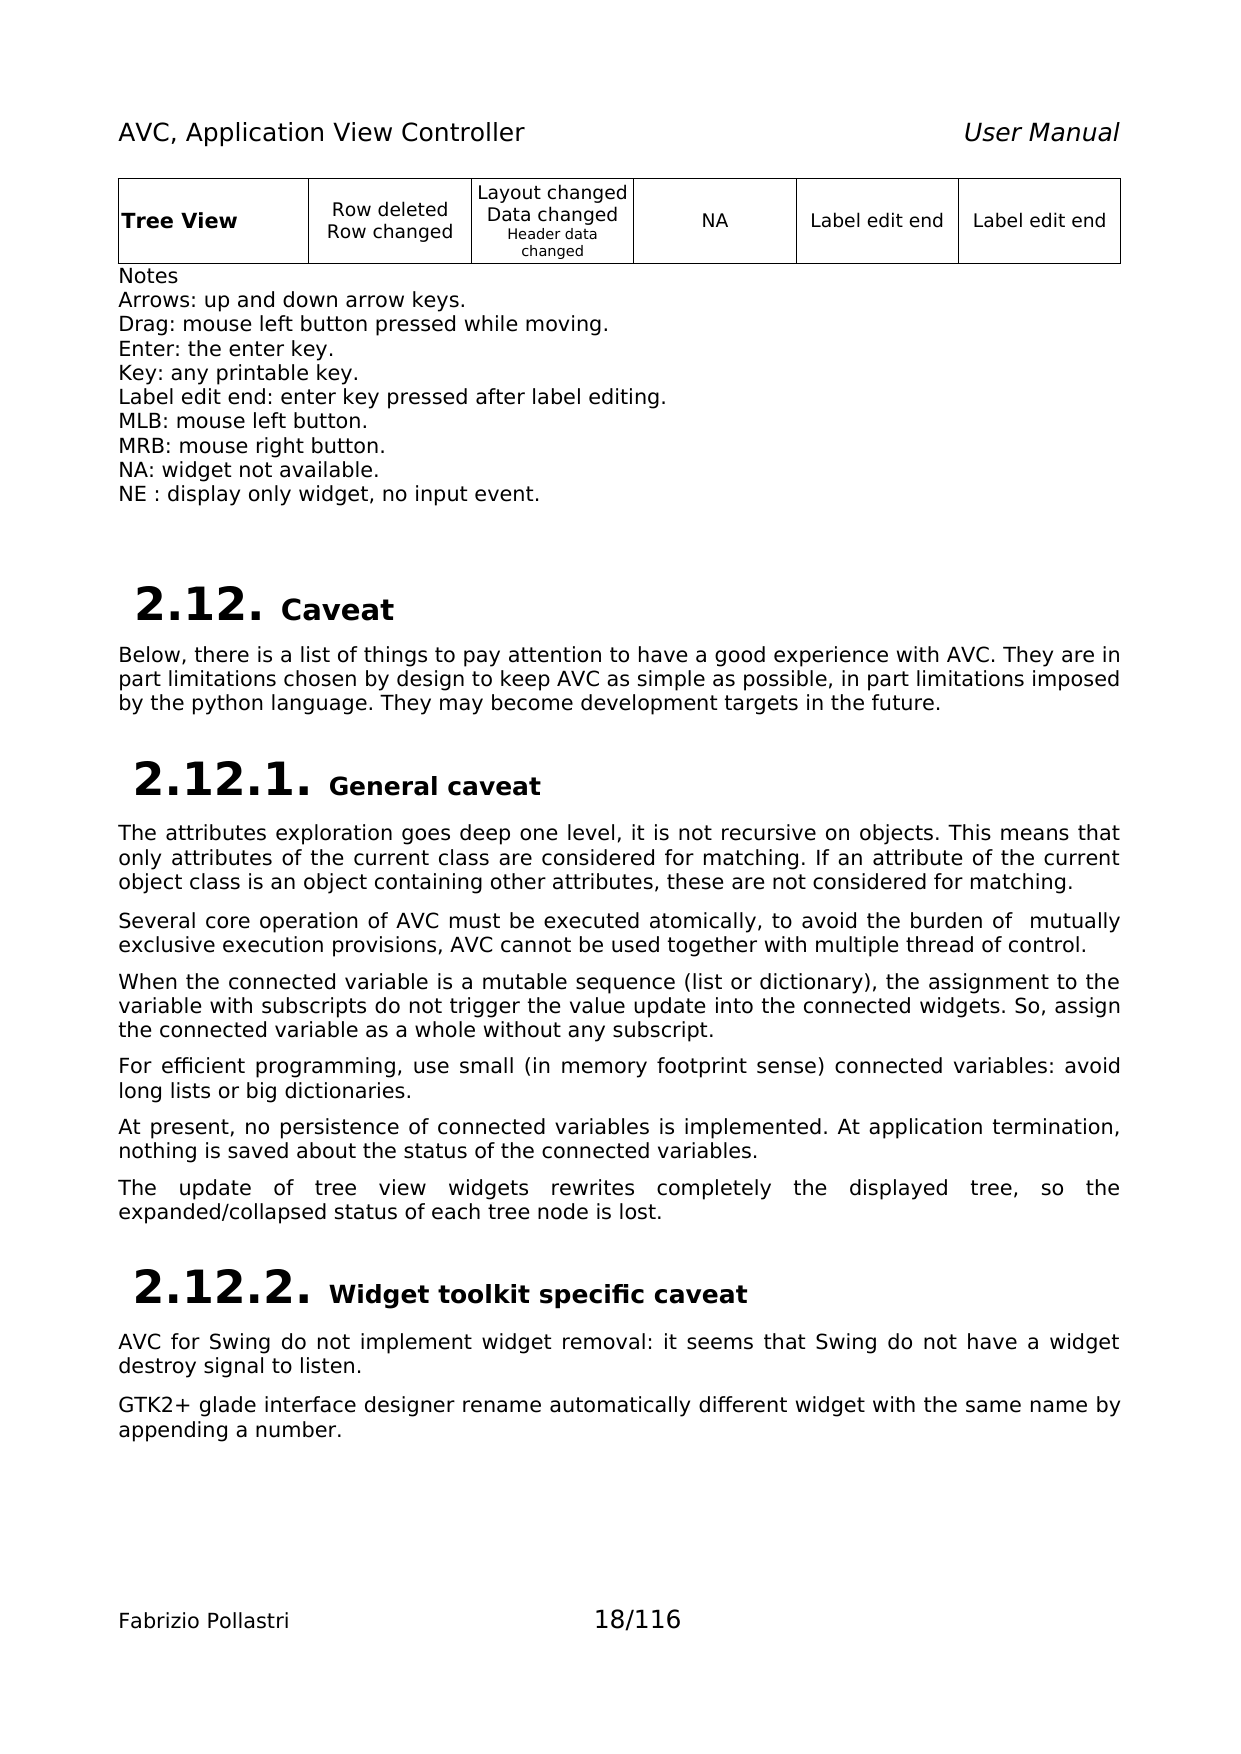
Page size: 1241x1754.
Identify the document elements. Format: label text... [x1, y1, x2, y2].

table_cell Tree View [119, 179, 308, 263]
table_cell Label edit end [797, 179, 958, 263]
table_cell Row deleted Row changed [309, 179, 471, 263]
text MLB: mouse left button. [118, 409, 1122, 434]
text Below, there is a list of things to pay attention to have a good experience with AVC. They are in part limitations chosen by design to keep AVC as simple as possible, in part limitations imposed by the python language. They may become development targets in the future. [118, 643, 1122, 716]
table_cell Layout changed Data changed Header data changed [472, 179, 633, 263]
text When the connected variable is a mutable sequence (list or dictionary), the assignment to the variable with subscripts do not trigger the value update into the connected widgets. So, assign the connected variable as a whole without any subscript. [118, 970, 1122, 1042]
text Drag: mouse left button pressed while moving. [118, 312, 1122, 337]
text Notes [118, 264, 1122, 288]
subtitle General caveat [118, 752, 1122, 806]
table_cell Label edit end [959, 179, 1120, 263]
text Several core operation of AVC must be executed atomically, to avoid the burden of mutually exclusive execution provisions, AVC cannot be used together with multiple thread of control. [118, 909, 1122, 958]
subtitle Caveat [118, 577, 1122, 631]
text NA: widget not available. [118, 458, 1122, 482]
text Label edit end: enter key pressed after label editing. [118, 385, 1122, 409]
text AVC for Swing do not implement widget removal: it seems that Swing do not have a widget destroy signal to listen. [118, 1330, 1122, 1378]
text MRB: mouse right button. [118, 434, 1122, 458]
text NE : display only widget, no input event. [118, 482, 1122, 507]
text For efficient programming, use small (in memory footprint sense) connected variables: avoid long lists or big dictionaries. [118, 1054, 1122, 1103]
text At present, no persistence of connected variables is implemented. At application termination, nothing is saved about the status of the connected variables. [118, 1115, 1122, 1163]
text GTK2+ glade interface designer rename automatically different widget with the same name by appending a number. [118, 1393, 1122, 1442]
table_cell NA [634, 179, 796, 263]
text The update of tree view widgets rewrites completely the displayed tree, so the expanded/collapsed status of each tree node is lost. [118, 1176, 1122, 1224]
text Arrows: up and down arrow keys. [118, 288, 1122, 312]
subtitle Widget toolkit specific caveat [118, 1261, 1122, 1314]
text The attributes exploration goes deep one level, it is not recursive on objects. This means that only attributes of the current class are considered for matching. If an attribute of the current object class is an object containing other attributes, these are not considered for matching. [118, 821, 1122, 894]
text Key: any printable key. [118, 361, 1122, 385]
text Enter: the enter key. [118, 337, 1122, 361]
